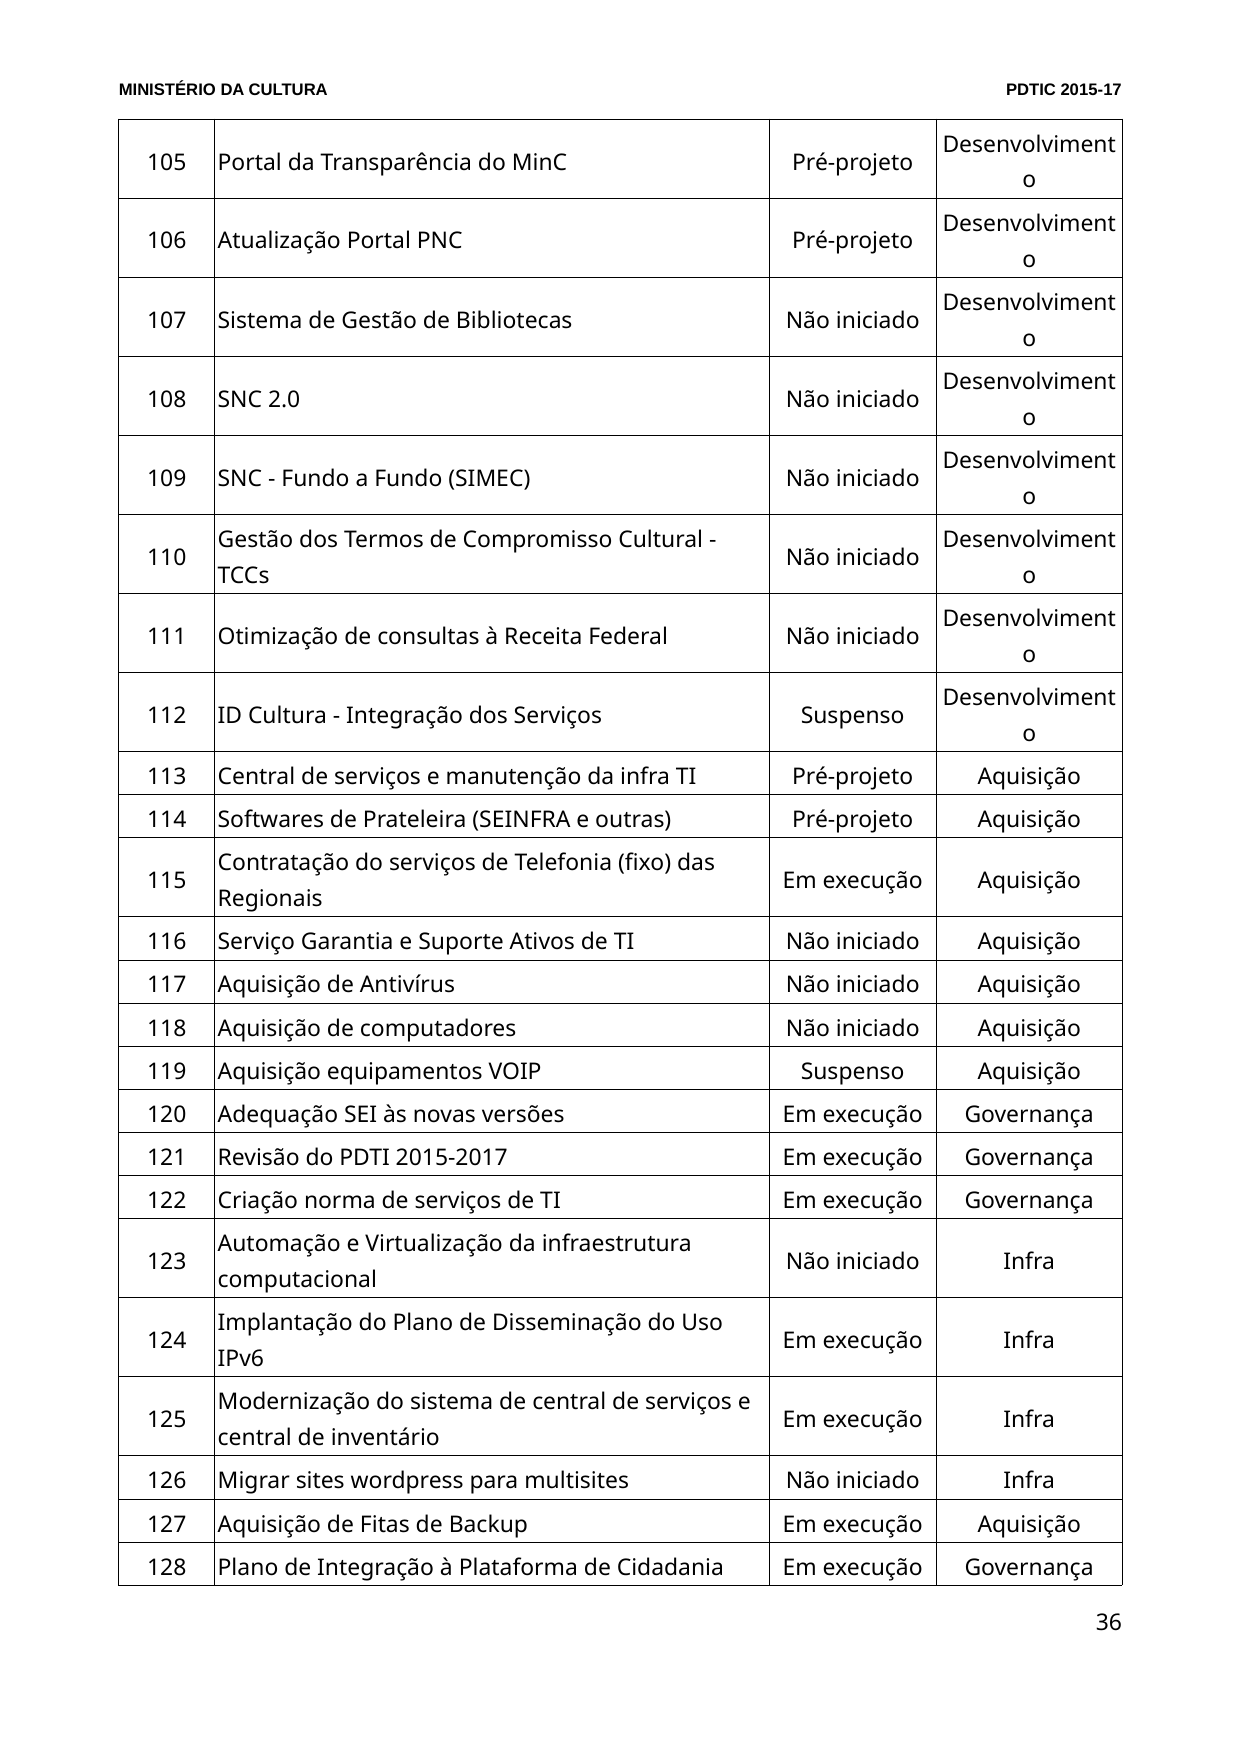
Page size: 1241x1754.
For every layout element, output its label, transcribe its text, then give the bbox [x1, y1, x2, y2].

table_cell Aquisição [937, 838, 1122, 916]
table_cell Não iniciado [770, 594, 936, 672]
table_cell Sistema de Gestão de Bibliotecas [215, 278, 769, 356]
table_cell Aquisição [937, 1047, 1122, 1089]
table_cell Em execução [770, 1090, 936, 1132]
table_cell Atualização Portal PNC [215, 199, 769, 277]
table_cell Plano de Integração à Plataforma de Cidadania [215, 1543, 769, 1585]
table_cell Adequação SEI às novas versões [215, 1090, 769, 1132]
table_cell 126 [119, 1456, 214, 1498]
table_cell Governança [937, 1133, 1122, 1175]
table_cell Suspenso [770, 1047, 936, 1089]
table_cell 111 [119, 594, 214, 672]
table_cell Desenvolvimento [937, 278, 1122, 356]
table_cell Serviço Garantia e Suporte Ativos de TI [215, 917, 769, 959]
table_cell Infra [937, 1377, 1122, 1455]
table_cell Não iniciado [770, 515, 936, 593]
table_cell Governança [937, 1543, 1122, 1585]
table_cell Aquisição equipamentos VOIP [215, 1047, 769, 1089]
table_cell Não iniciado [770, 278, 936, 356]
table_cell Pré-projeto [770, 120, 936, 198]
table_cell 123 [119, 1219, 214, 1297]
table_cell Desenvolvimento [937, 199, 1122, 277]
table_cell Aquisição [937, 795, 1122, 837]
table_cell 105 [119, 120, 214, 198]
table_cell Em execução [770, 1133, 936, 1175]
table_cell 110 [119, 515, 214, 593]
table_cell Não iniciado [770, 1456, 936, 1498]
table_cell Softwares de Prateleira (SEINFRA e outras) [215, 795, 769, 837]
table_cell Desenvolvimento [937, 673, 1122, 751]
table_cell Desenvolvimento [937, 594, 1122, 672]
table_cell Aquisição de Fitas de Backup [215, 1500, 769, 1542]
table_cell 107 [119, 278, 214, 356]
table_cell Infra [937, 1219, 1122, 1297]
table_cell 113 [119, 752, 214, 794]
table_cell Desenvolvimento [937, 436, 1122, 514]
table_cell SNC 2.0 [215, 357, 769, 435]
table_cell Não iniciado [770, 1004, 936, 1046]
table_cell Pré-projeto [770, 752, 936, 794]
table_cell Aquisição [937, 961, 1122, 1003]
table_cell 122 [119, 1176, 214, 1218]
table_cell Infra [937, 1456, 1122, 1498]
table_cell 119 [119, 1047, 214, 1089]
table_cell Desenvolvimento [937, 515, 1122, 593]
table_cell Governança [937, 1176, 1122, 1218]
table_cell Em execução [770, 1543, 936, 1585]
table_cell Aquisição de Antivírus [215, 961, 769, 1003]
table_cell Em execução [770, 1377, 936, 1455]
table_cell Migrar sites wordpress para multisites [215, 1456, 769, 1498]
table_cell ID Cultura - Integração dos Serviços [215, 673, 769, 751]
table_cell 118 [119, 1004, 214, 1046]
table_cell Desenvolvimento [937, 357, 1122, 435]
table_cell 121 [119, 1133, 214, 1175]
table_cell 128 [119, 1543, 214, 1585]
table_cell Não iniciado [770, 961, 936, 1003]
table_cell Contratação do serviços de Telefonia (fixo) das Regionais [215, 838, 769, 916]
table_cell Implantação do Plano de Disseminação do Uso IPv6 [215, 1298, 769, 1376]
table_cell 112 [119, 673, 214, 751]
table_cell Aquisição [937, 1004, 1122, 1046]
table_cell Aquisição [937, 1500, 1122, 1542]
table_cell 116 [119, 917, 214, 959]
table_cell Não iniciado [770, 436, 936, 514]
table_cell Infra [937, 1298, 1122, 1376]
table_cell 108 [119, 357, 214, 435]
table_cell Não iniciado [770, 357, 936, 435]
table_cell Aquisição [937, 917, 1122, 959]
table_cell Não iniciado [770, 1219, 936, 1297]
table_cell 124 [119, 1298, 214, 1376]
table_cell Pré-projeto [770, 795, 936, 837]
table_cell 114 [119, 795, 214, 837]
table_cell Gestão dos Termos de Compromisso Cultural - TCCs [215, 515, 769, 593]
table_cell Suspenso [770, 673, 936, 751]
table_cell 127 [119, 1500, 214, 1542]
table_cell Governança [937, 1090, 1122, 1132]
table_cell SNC - Fundo a Fundo (SIMEC) [215, 436, 769, 514]
table_cell Aquisição de computadores [215, 1004, 769, 1046]
table_cell 125 [119, 1377, 214, 1455]
table_cell Em execução [770, 1298, 936, 1376]
table_cell 109 [119, 436, 214, 514]
table_cell Otimização de consultas à Receita Federal [215, 594, 769, 672]
table_cell Criação norma de serviços de TI [215, 1176, 769, 1218]
table_cell Automação e Virtualização da infraestrutura computacional [215, 1219, 769, 1297]
table_cell Desenvolvimento [937, 120, 1122, 198]
table_cell Central de serviços e manutenção da infra TI [215, 752, 769, 794]
table_cell Em execução [770, 1176, 936, 1218]
table_cell 115 [119, 838, 214, 916]
table_cell Portal da Transparência do MinC [215, 120, 769, 198]
table_cell Aquisição [937, 752, 1122, 794]
table_cell 106 [119, 199, 214, 277]
table_cell Modernização do sistema de central de serviços e central de inventário [215, 1377, 769, 1455]
table_cell Em execução [770, 838, 936, 916]
table_cell Em execução [770, 1500, 936, 1542]
table_cell Revisão do PDTI 2015-2017 [215, 1133, 769, 1175]
table_cell 117 [119, 961, 214, 1003]
table_cell Pré-projeto [770, 199, 936, 277]
table_cell 120 [119, 1090, 214, 1132]
table_cell Não iniciado [770, 917, 936, 959]
